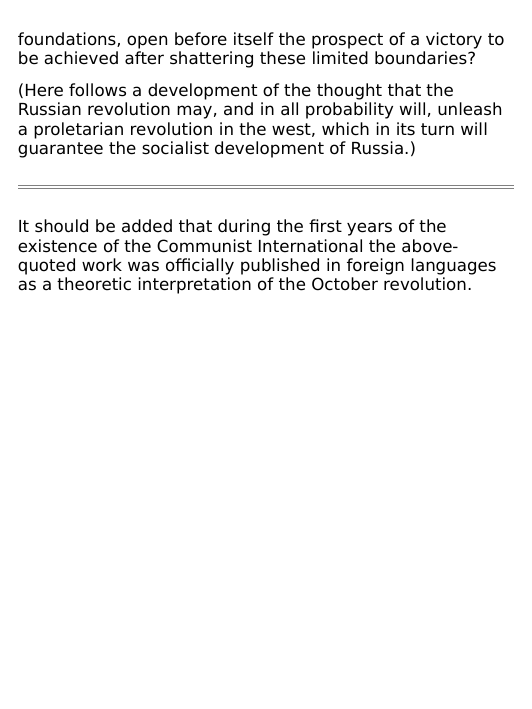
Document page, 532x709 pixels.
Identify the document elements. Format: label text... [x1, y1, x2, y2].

text foundations, open before itself the prospect of a victory to be achieved after shattering these limited boundaries? [18, 29, 514, 68]
text It should be added that during the first years of the existence of the Communist International the above-quoted work was officially published in foreign languages as a theoretic interpretation of the October revolution. [18, 217, 514, 294]
text (Here follows a development of the thought that the Russian revolution may, and in all probability will, unleash a proletarian revolution in the west, which in its turn will guarantee the socialist development of Russia.) [18, 81, 514, 158]
